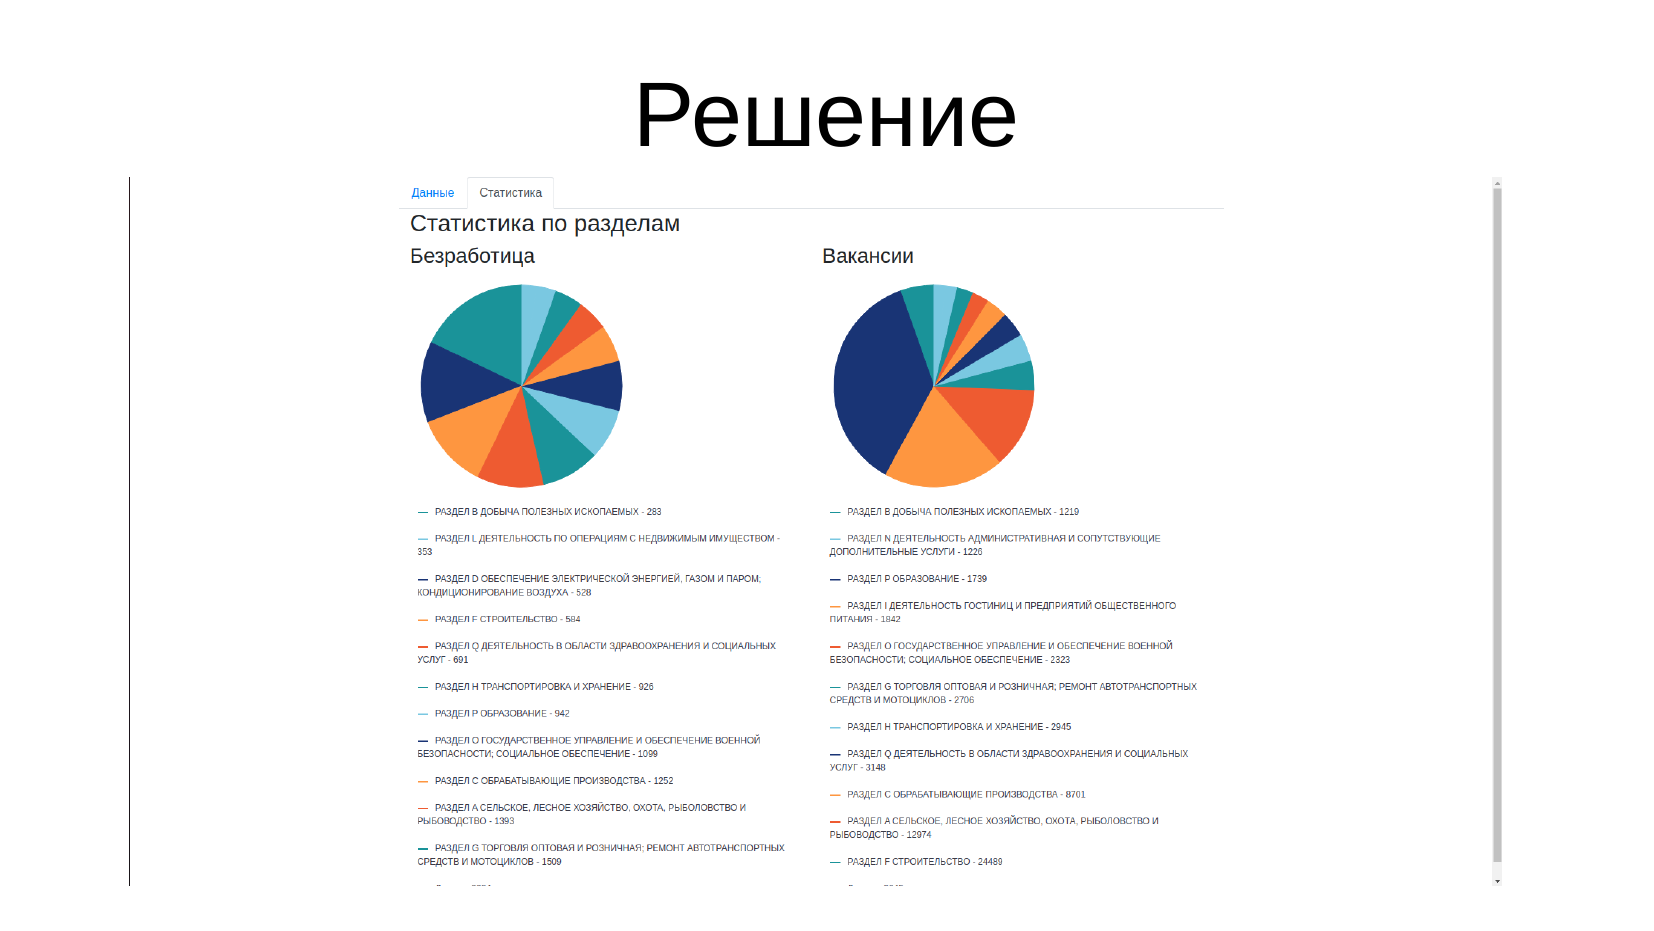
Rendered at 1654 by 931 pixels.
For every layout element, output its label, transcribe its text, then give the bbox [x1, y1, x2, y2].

title Решение [82, 37, 1571, 193]
picture [129, 177, 1502, 886]
